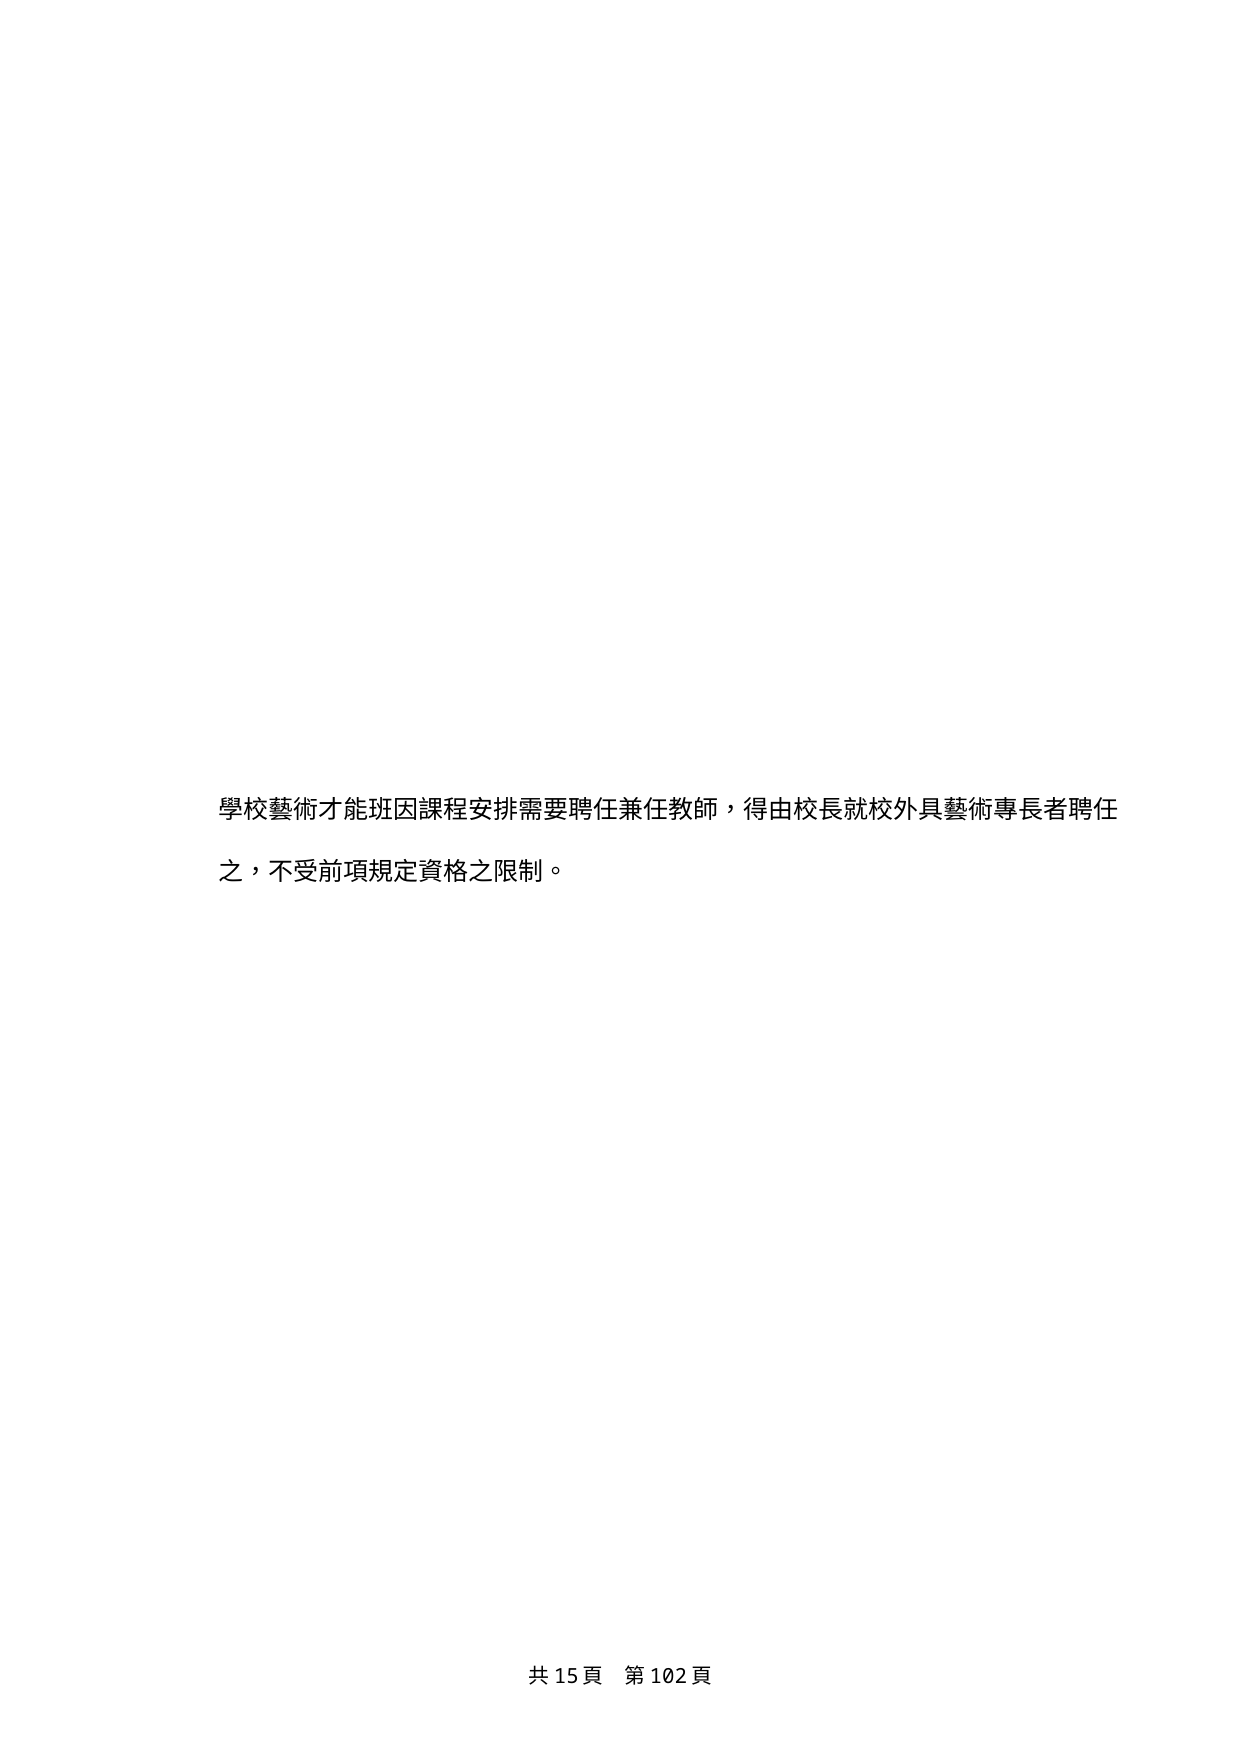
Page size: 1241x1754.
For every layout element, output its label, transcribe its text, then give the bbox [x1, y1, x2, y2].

text 學校藝術才能班因課程安排需要聘任兼任教師，得由校長就校外具藝術專長者聘任之，不受前項規定資格之限制。 [218, 766, 1122, 891]
